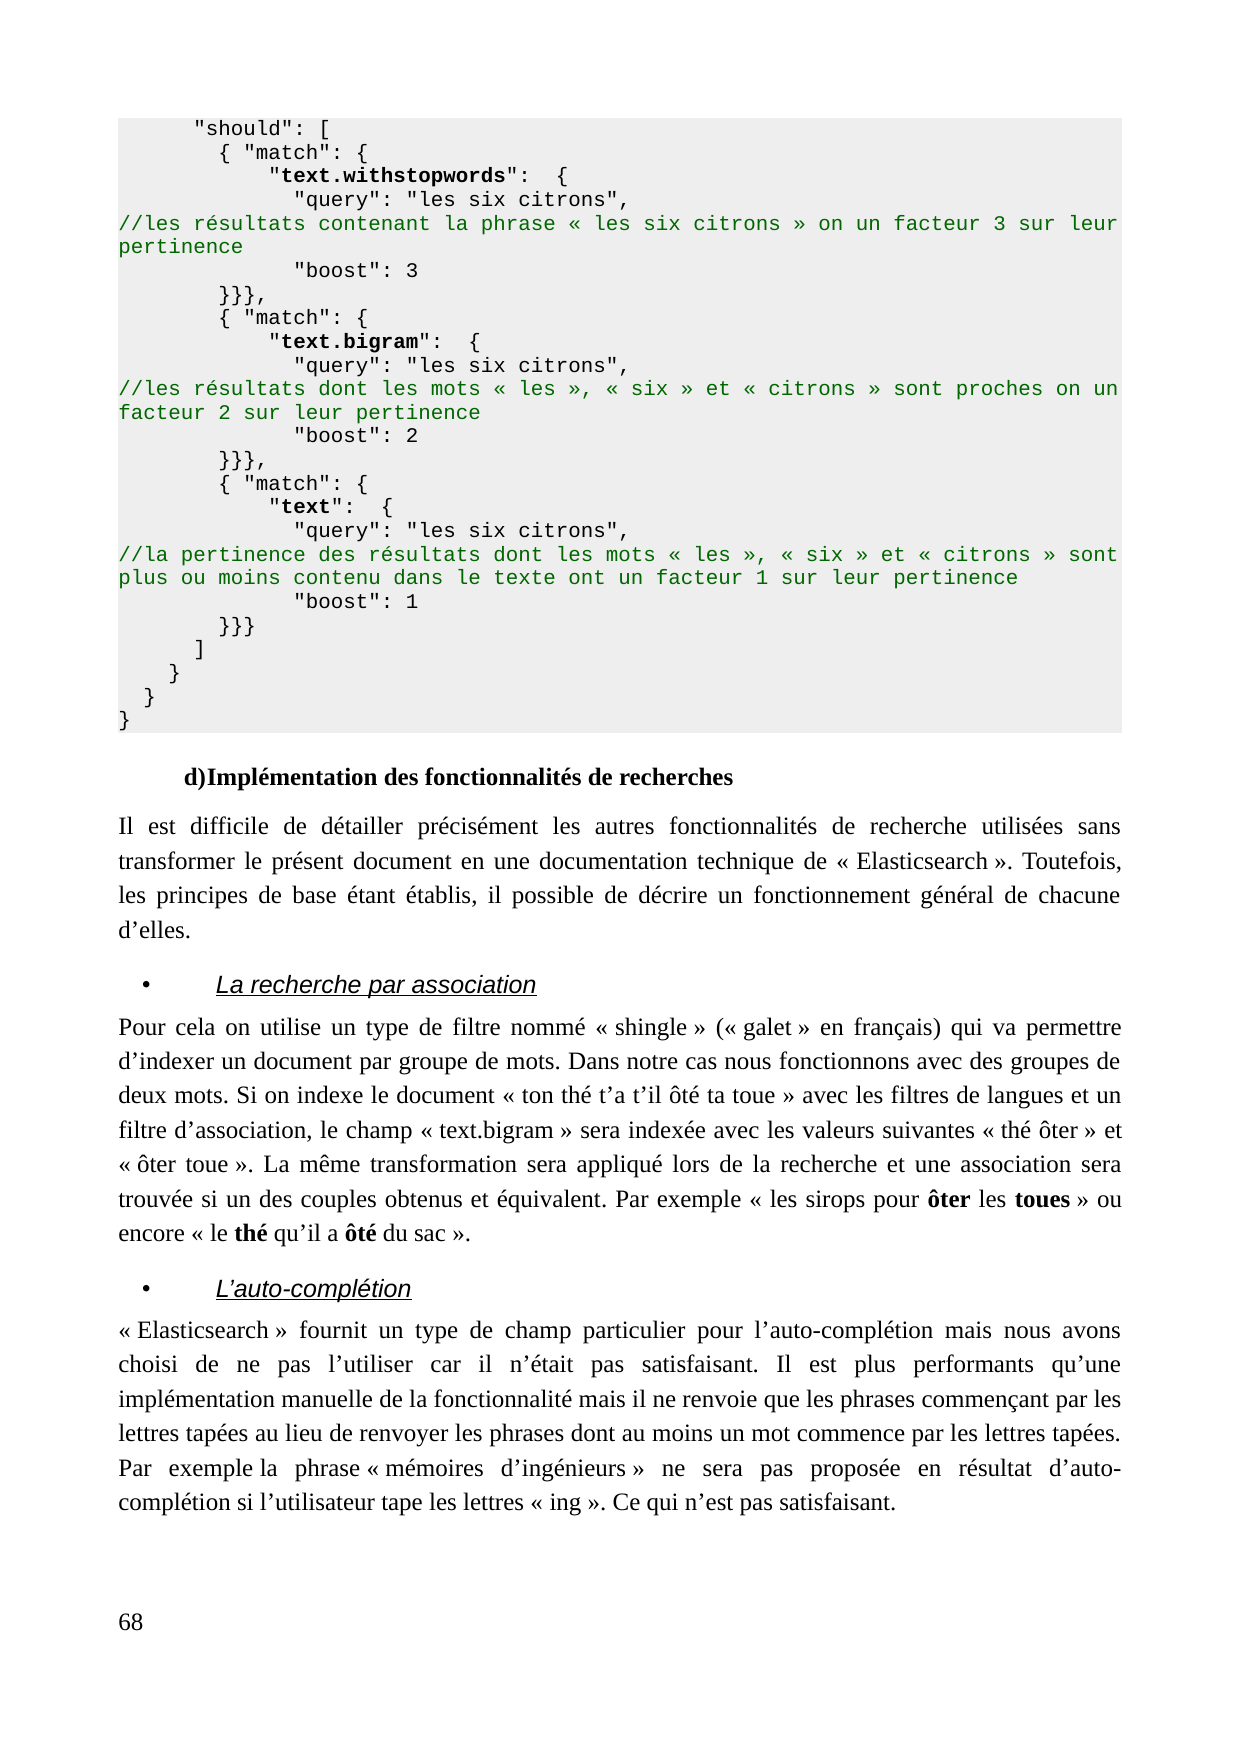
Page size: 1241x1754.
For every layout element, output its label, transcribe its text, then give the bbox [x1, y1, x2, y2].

text } [118, 709, 1122, 733]
text "text": { [118, 496, 1122, 520]
text "should": [ [118, 118, 1122, 142]
text "boost": 2 [118, 426, 1122, 449]
text "boost": 1 [118, 591, 1122, 615]
text //les résultats dont les mots « les », « six » et « citrons » sont proches on un facteur 2 sur leur pertinence [118, 378, 1122, 426]
text { "match": { [118, 307, 1122, 331]
text "query": "les six citrons", [118, 520, 1122, 544]
text "boost": 3 [118, 260, 1122, 284]
text { "match": { [118, 473, 1122, 496]
subtitle Implémentation des fonctionnalités de recherches [177, 762, 1122, 791]
subtitle L’auto-complétion [142, 1274, 1122, 1303]
text "query": "les six citrons", [118, 189, 1122, 213]
text //les résultats contenant la phrase « les six citrons » on un facteur 3 sur leur pertinence [118, 213, 1122, 260]
text "text.withstopwords": { [118, 165, 1122, 189]
text { "match": { [118, 142, 1122, 165]
text }}} [118, 615, 1122, 638]
text "query": "les six citrons", [118, 354, 1122, 378]
subtitle La recherche par association [142, 970, 1122, 999]
text //la pertinence des résultats dont les mots « les », « six » et « citrons » sont plus ou moins contenu dans le texte ont un facteur 1 sur leur pertinence [118, 544, 1122, 591]
text } [118, 686, 1122, 709]
text }}}, [118, 449, 1122, 473]
text } [118, 662, 1122, 686]
text "text.bigram": { [118, 331, 1122, 354]
text « Elasticsearch » fournit un type de champ particulier pour l’auto-complétion mais nous avons choisi de ne pas l’utiliser car il n’était pas satisfaisant. Il est plus performants qu’une implémentation manuelle de la fonctionnalité mais il ne renvoie que les phrases commençant par les lettres tapées au lieu de renvoyer les phrases dont au moins un mot commence par les lettres tapées. Par exemple la phrase « mémoires d’ingénieurs » ne sera pas proposée en résultat d’auto-complétion si l’utilisateur tape les lettres « ing ». Ce qui n’est pas satisfaisant. [118, 1315, 1122, 1516]
text }}}, [118, 284, 1122, 307]
text ] [118, 638, 1122, 662]
text Il est difficile de détailler précisément les autres fonctionnalités de recherche utilisées sans transformer le présent document en une documentation technique de « Elasticsearch ». Toutefois, les principes de base étant établis, il possible de décrire un fonctionnement général de chacune d’elles. [118, 811, 1122, 944]
text Pour cela on utilise un type de filtre nommé « shingle » (« galet » en français) qui va permettre d’indexer un document par groupe de mots. Dans notre cas nous fonctionnons avec des groupes de deux mots. Si on indexe le document « ton thé t’a t’il ôté ta toue » avec les filtres de langues et un filtre d’association, le champ « text.bigram » sera indexée avec les valeurs suivantes « thé ôter » et « ôter toue ». La même transformation sera appliqué lors de la recherche et une association sera trouvée si un des couples obtenus et équivalent. Par exemple « les sirops pour ôter les toues » ou encore « le thé qu’il a ôté du sac ». [118, 1012, 1122, 1247]
